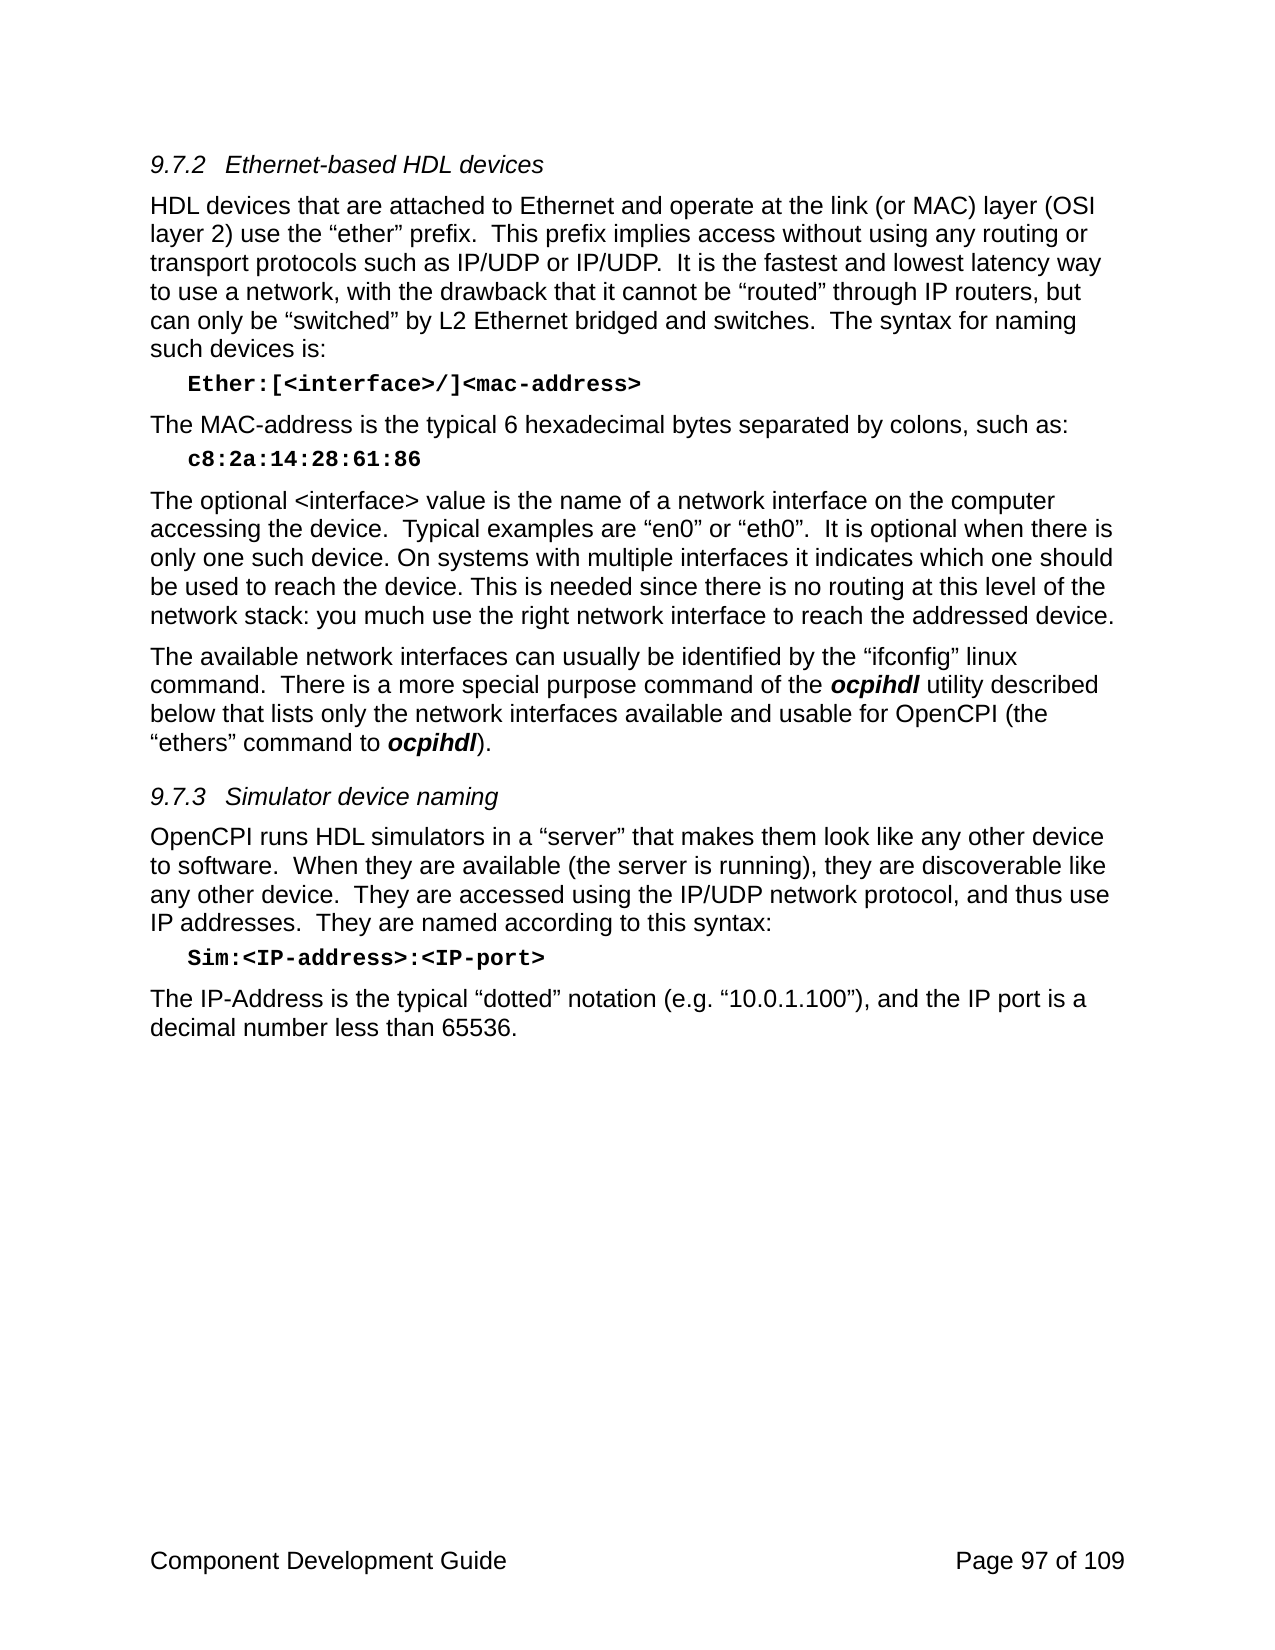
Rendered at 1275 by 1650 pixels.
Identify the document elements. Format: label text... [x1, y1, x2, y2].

text The IP-Address is the typical “dotted” notation (e.g. “10.0.1.100”), and the IP port is a decimal number less than 65536. [150, 984, 1125, 1042]
text Ether:[<interface>/]<mac-address> [187, 372, 1125, 398]
text The optional <interface> value is the name of a network interface on the computer accessing the device. Typical examples are “en0” or “eth0”. It is optional when there is only one such device. On systems with multiple interfaces it indicates which one should be used to reach the device. This is needed since there is no routing at this level of the network stack: you much use the right network interface to reach the addressed device. [150, 486, 1125, 629]
text c8:2a:14:28:61:86 [187, 448, 1125, 474]
text HDL devices that are attached to Ethernet and operate at the link (or MAC) layer (OSI layer 2) use the “ether” prefix. This prefix implies access without using any routing or transport protocols such as IP/UDP or IP/UDP. It is the fastest and lowest latency way to use a network, with the drawback that it cannot be “routed” through IP routers, but can only be “switched” by L2 Ethernet bridged and switches. The syntax for naming such devices is: [150, 191, 1125, 363]
text The available network interfaces can usually be identified by the “ifconfig” linux command. There is a more special purpose command of the ocpihdl utility described below that lists only the network interfaces available and usable for OpenCPI (the “ethers” command to ocpihdl). [150, 641, 1125, 756]
text Sim:<IP-address>:<IP-port> [187, 946, 1125, 972]
text The MAC-address is the typical 6 hexadecimal bytes separated by colons, such as: [150, 410, 1125, 439]
subtitle Simulator device naming [150, 781, 1125, 810]
text OpenCPI runs HDL simulators in a “server” that makes them look like any other device to software. When they are available (the server is running), they are discoverable like any other device. They are accessed using the IP/UDP network protocol, and thus use IP addresses. They are named according to this syntax: [150, 822, 1125, 937]
subtitle Ethernet-based HDL devices [150, 150, 1125, 179]
